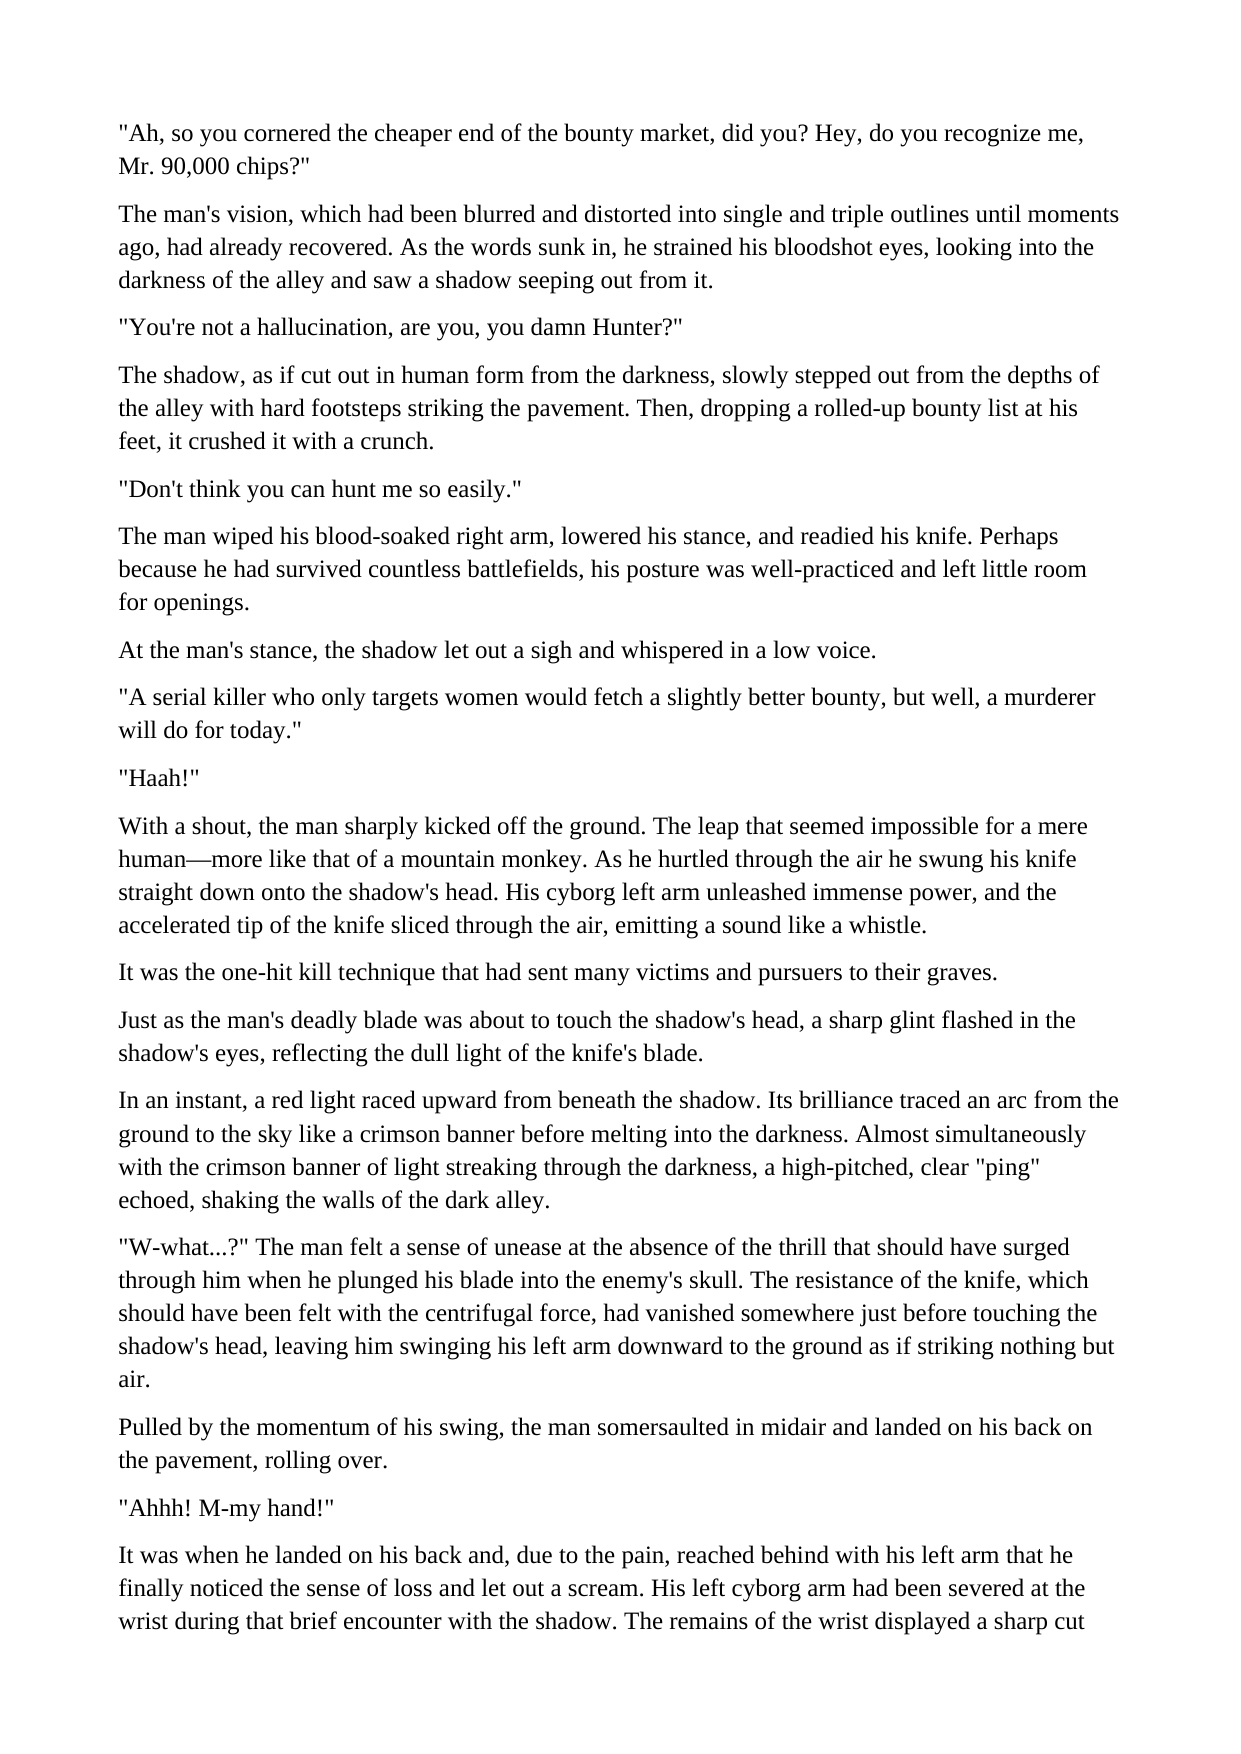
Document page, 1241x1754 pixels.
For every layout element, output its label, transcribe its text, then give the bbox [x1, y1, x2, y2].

text "Ah, so you cornered the cheaper end of the bounty market, did you? Hey, do you recognize me, Mr. 90,000 chips?" [118, 118, 1122, 180]
text The man's vision, which had been blurred and distorted into single and triple outlines until moments ago, had already recovered. As the words sunk in, he strained his bloodshot eyes, looking into the darkness of the alley and saw a shadow seeping out from it. [118, 199, 1122, 293]
text Just as the man's deadly blade was about to touch the shadow's head, a sharp glint flashed in the shadow's eyes, reflecting the dull light of the knife's blade. [118, 1005, 1122, 1067]
text "Haah!" [118, 763, 1122, 792]
text "Don't think you can hunt me so easily." [118, 474, 1122, 502]
text At the man's stance, the shadow let out a sigh and whispered in a low voice. [118, 635, 1122, 664]
text It was the one-hit kill technique that had sent many victims and pursuers to their graves. [118, 957, 1122, 986]
text "Ahhh! M-my hand!" [118, 1493, 1122, 1521]
text "W-what...?" The man felt a sense of unease at the absence of the thrill that should have surged through him when he plunged his blade into the enemy's skull. The resistance of the knife, which should have been felt with the centrifugal force, had vanished somewhere just before touching the shadow's head, leaving him swinging his left arm downward to the ground as if striking nothing but air. [118, 1232, 1122, 1393]
text The man wiped his blood-soaked right arm, lowered his stance, and readied his knife. Perhaps because he had survived countless battlefields, his posture was well-practiced and left little room for openings. [118, 521, 1122, 616]
text "You're not a hallucination, are you, you damn Hunter?" [118, 312, 1122, 341]
text The shadow, as if cut out in human form from the darkness, slowly stepped out from the depths of the alley with hard footsteps striking the pavement. Then, dropping a rolled-up bounty list at his feet, it crushed it with a crunch. [118, 360, 1122, 455]
text "A serial killer who only targets women would fetch a slightly better bounty, but well, a murderer will do for today." [118, 682, 1122, 744]
text It was when he landed on his back and, due to the pain, reached behind with his left arm that he finally noticed the sense of loss and let out a scream. His left cyborg arm had been severed at the wrist during that brief encounter with the shadow. The remains of the wrist displayed a sharp cut [118, 1540, 1122, 1635]
text Pulled by the momentum of his swing, the man somersaulted in midair and landed on his back on the pavement, rolling over. [118, 1412, 1122, 1474]
text With a shout, the man sharply kicked off the ground. The leap that seemed impossible for a mere human—more like that of a mountain monkey. As he hurtled through the air he swung his knife straight down onto the shadow's head. His cyborg left arm unleashed immense power, and the accelerated tip of the knife sliced through the air, emitting a sound like a whistle. [118, 811, 1122, 938]
text In an instant, a red light raced upward from beneath the shadow. Its brilliance traced an arc from the ground to the sky like a crimson banner before melting into the darkness. Almost simultaneously with the crimson banner of light streaking through the darkness, a high-pitched, clear "ping" echoed, shaking the walls of the dark alley. [118, 1086, 1122, 1213]
